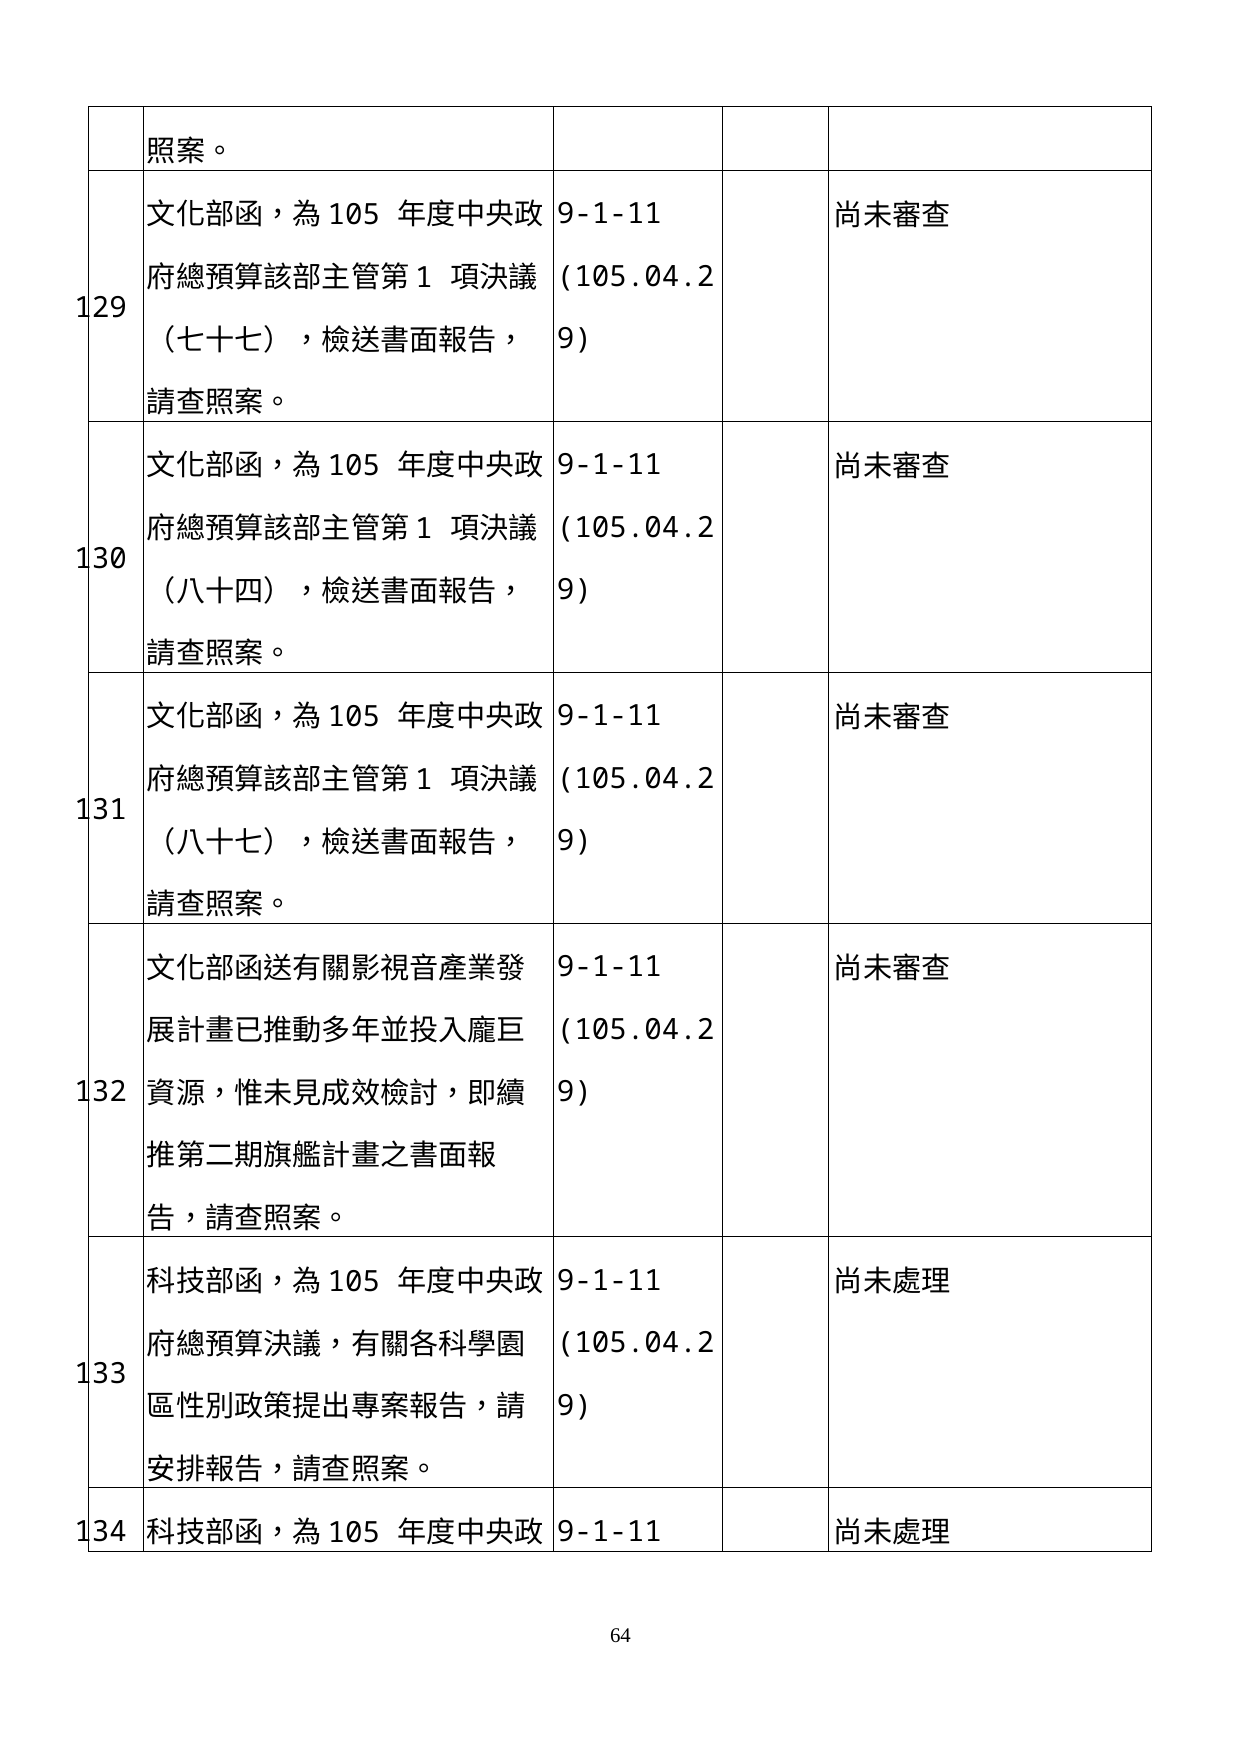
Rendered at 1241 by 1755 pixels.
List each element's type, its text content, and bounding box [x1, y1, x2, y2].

table_cell 9-1-11 (105.04.29) [554, 924, 722, 1236]
table_cell 尚未處理 [829, 1237, 1151, 1487]
table_cell 文化部函，為105 年度中央政府總預算該部主管第1 項決議（八十七），檢送書面報告， 請查照案。 [144, 673, 553, 923]
table_cell [89, 1488, 143, 1551]
table_cell 9-1-11 [554, 1488, 722, 1551]
table_cell 尚未審查 [829, 171, 1151, 421]
table_cell [723, 422, 828, 672]
table_cell [829, 107, 1151, 169]
table_cell [723, 1488, 828, 1551]
table_cell [89, 924, 143, 1236]
table_cell 尚未審查 [829, 673, 1151, 923]
table_cell 尚未處理 [829, 1488, 1151, 1551]
table_cell 9-1-11 (105.04.29) [554, 422, 722, 672]
table_cell 科技部函，為105 年度中央政府總預算決議，有關各科學園區性別政策提出專案報告，請安排報告，請查照案。 [144, 1237, 553, 1487]
table_cell 9-1-11 (105.04.29) [554, 1237, 722, 1487]
table_cell 尚未審查 [829, 422, 1151, 672]
table_cell 9-1-11 (105.04.29) [554, 673, 722, 923]
table_cell 文化部函，為105 年度中央政府總預算該部主管第1 項決議（七十七），檢送書面報告，請查照案。 [144, 171, 553, 421]
table_cell [554, 107, 722, 169]
table_cell 照案。 [144, 107, 553, 169]
table_cell [89, 422, 143, 672]
table_cell [723, 107, 828, 169]
table_cell [723, 673, 828, 923]
table_cell [89, 107, 143, 169]
table_cell 尚未審查 [829, 924, 1151, 1236]
table_cell [89, 673, 143, 923]
table_cell 文化部函，為105 年度中央政府總預算該部主管第1 項決議（八十四），檢送書面報告，請查照案。 [144, 422, 553, 672]
table_cell 文化部函送有關影視音產業發展計畫已推動多年並投入龐巨資源，惟未見成效檢討，即續推第二期旗艦計畫之書面報告，請查照案。 [144, 924, 553, 1236]
table_cell 9-1-11 (105.04.29) [554, 171, 722, 421]
table_cell [723, 1237, 828, 1487]
table_cell [89, 1237, 143, 1487]
table_cell [723, 924, 828, 1236]
table_cell [89, 171, 143, 421]
table_cell [723, 171, 828, 421]
table_cell 科技部函，為105 年度中央政 [144, 1488, 553, 1551]
